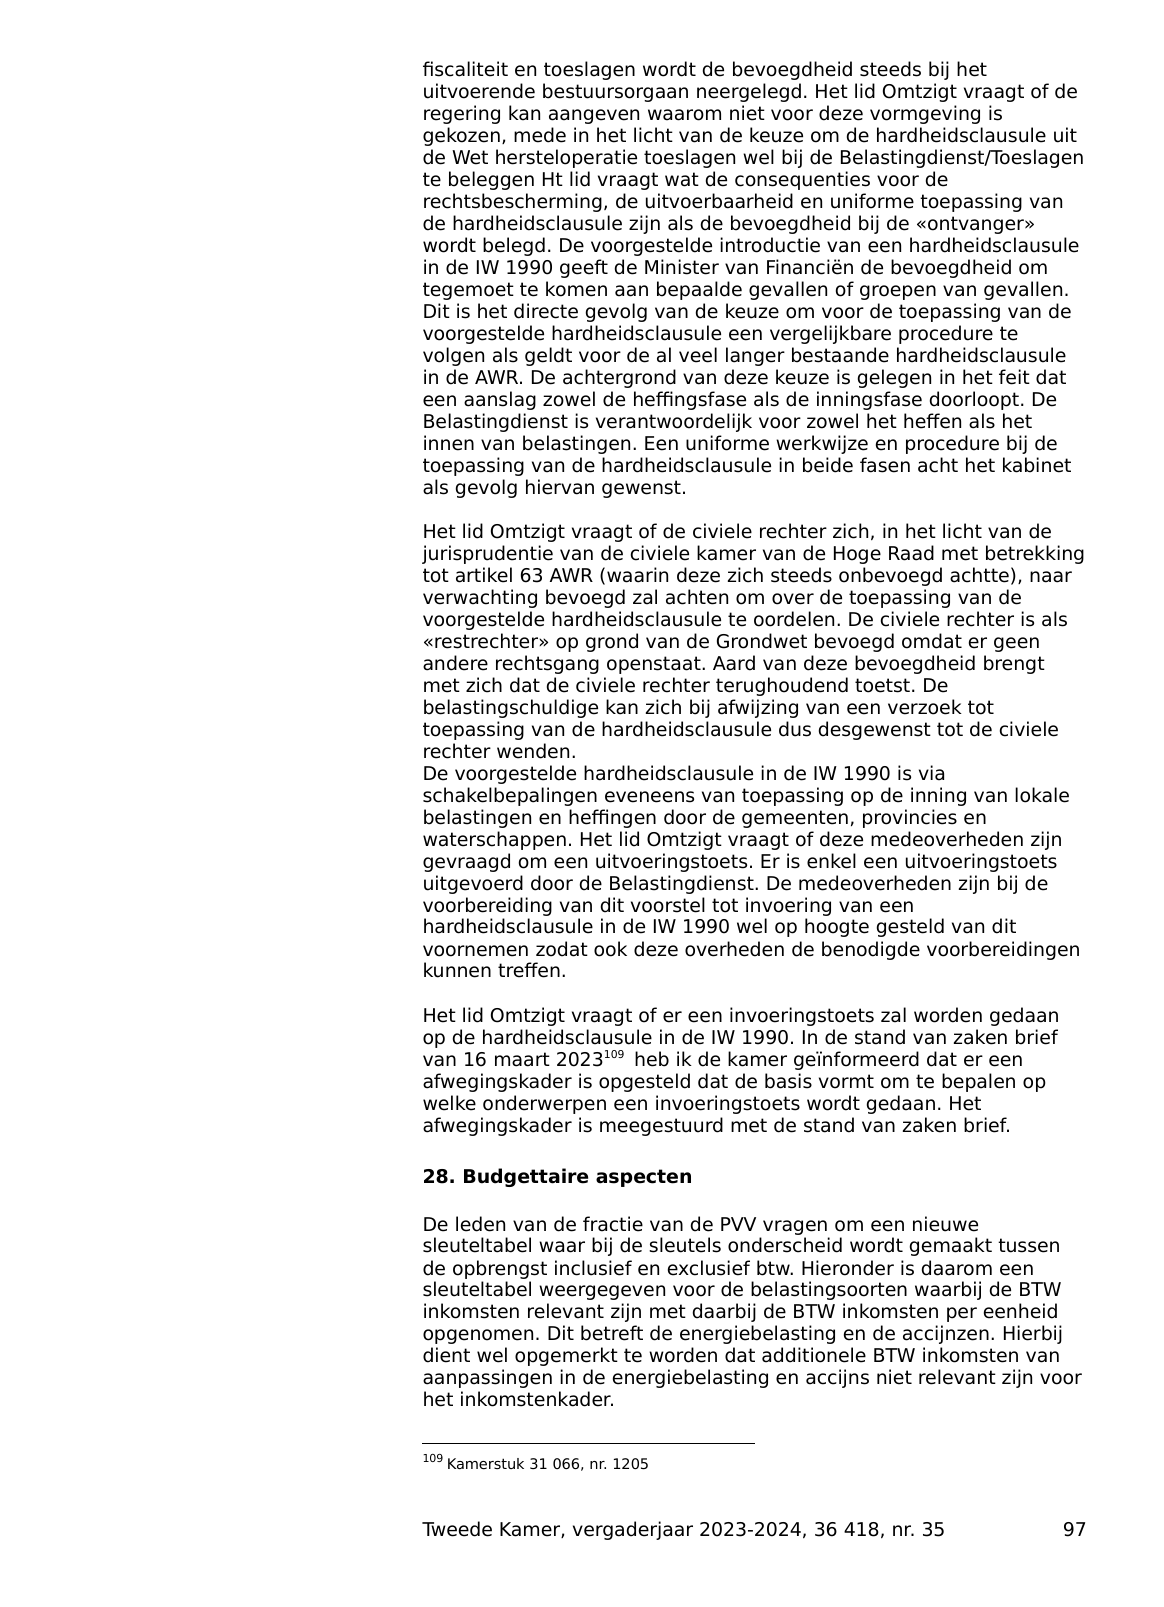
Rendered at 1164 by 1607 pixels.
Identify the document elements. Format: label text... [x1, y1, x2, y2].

text De leden van de fractie van de PVV vragen om een nieuwe sleuteltabel waar bij de sleutels onderscheid wordt gemaakt tussen de opbrengst inclusief en exclusief btw. Hieronder is daarom een sleuteltabel weergegeven voor de belastingsoorten waarbij de BTW inkomsten relevant zijn met daarbij de BTW inkomsten per eenheid opgenomen. Dit betreft de energiebelasting en de accijnzen. Hierbij dient wel opgemerkt te worden dat additionele BTW inkomsten van aanpassingen in de energiebelasting en accijns niet relevant zijn voor het inkomstenkader. [422, 1213, 1087, 1411]
text fiscaliteit en toeslagen wordt de bevoegdheid steeds bij het uitvoerende bestuursorgaan neergelegd. Het lid Omtzigt vraagt of de regering kan aangeven waarom niet voor deze vormgeving is gekozen, mede in het licht van de keuze om de hardheidsclausule uit de Wet hersteloperatie toeslagen wel bij de Belastingdienst/Toeslagen te beleggen Ht lid vraagt wat de consequenties voor de rechtsbescherming, de uitvoerbaarheid en uniforme toepassing van de hardheidsclausule zijn als de bevoegdheid bij de «ontvanger» wordt belegd. De voorgestelde introductie van een hardheidsclausule in de IW 1990 geeft de Minister van Financiën de bevoegdheid om tegemoet te komen aan bepaalde gevallen of groepen van gevallen. Dit is het directe gevolg van de keuze om voor de toepassing van de voorgestelde hardheidsclausule een vergelijkbare procedure te volgen als geldt voor de al veel langer bestaande hardheidsclausule in de AWR. De achtergrond van deze keuze is gelegen in het feit dat een aanslag zowel de heffingsfase als de inningsfase doorloopt. De Belastingdienst is verantwoordelijk voor zowel het heffen als het innen van belastingen. Een uniforme werkwijze en procedure bij de toepassing van de hardheidsclausule in beide fasen acht het kabinet als gevolg hiervan gewenst. [422, 59, 1087, 499]
text Het lid Omtzigt vraagt of de civiele rechter zich, in het licht van de jurisprudentie van de civiele kamer van de Hoge Raad met betrekking tot artikel 63 AWR (waarin deze zich steeds onbevoegd achtte), naar verwachting bevoegd zal achten om over de toepassing van de voorgestelde hardheidsclausule te oordelen. De civiele rechter is als «restrechter» op grond van de Grondwet bevoegd omdat er geen andere rechtsgang openstaat. Aard van deze bevoegdheid brengt met zich dat de civiele rechter terughoudend toetst. De belastingschuldige kan zich bij afwijzing van een verzoek tot toepassing van de hardheidsclausule dus desgewenst tot de civiele rechter wenden. [422, 521, 1087, 763]
text Het lid Omtzigt vraagt of er een invoeringstoets zal worden gedaan op de hardheidsclausule in de IW 1990. In de stand van zaken brief van 16 maart 2023 heb ik de kamer geïnformeerd dat er een afwegingskader is opgesteld dat de basis vormt om te bepalen op welke onderwerpen een invoeringstoets wordt gedaan. Het afwegingskader is meegestuurd met de stand van zaken brief. [422, 1004, 1087, 1136]
text De voorgestelde hardheidsclausule in de IW 1990 is via schakelbepalingen eveneens van toepassing op de inning van lokale belastingen en heffingen door de gemeenten, provincies en waterschappen. Het lid Omtzigt vraagt of deze medeoverheden zijn gevraagd om een uitvoeringstoets. Er is enkel een uitvoeringstoets uitgevoerd door de Belastingdienst. De medeoverheden zijn bij de voorbereiding van dit voorstel tot invoering van een hardheidsclausule in de IW 1990 wel op hoogte gesteld van dit voornemen zodat ook deze overheden de benodigde voorbereidingen kunnen treffen. [422, 763, 1087, 982]
subtitle 28. Budgettaire aspecten [422, 1166, 1087, 1188]
text Kamerstuk 31 066, nr. 1205 [422, 1452, 1087, 1474]
